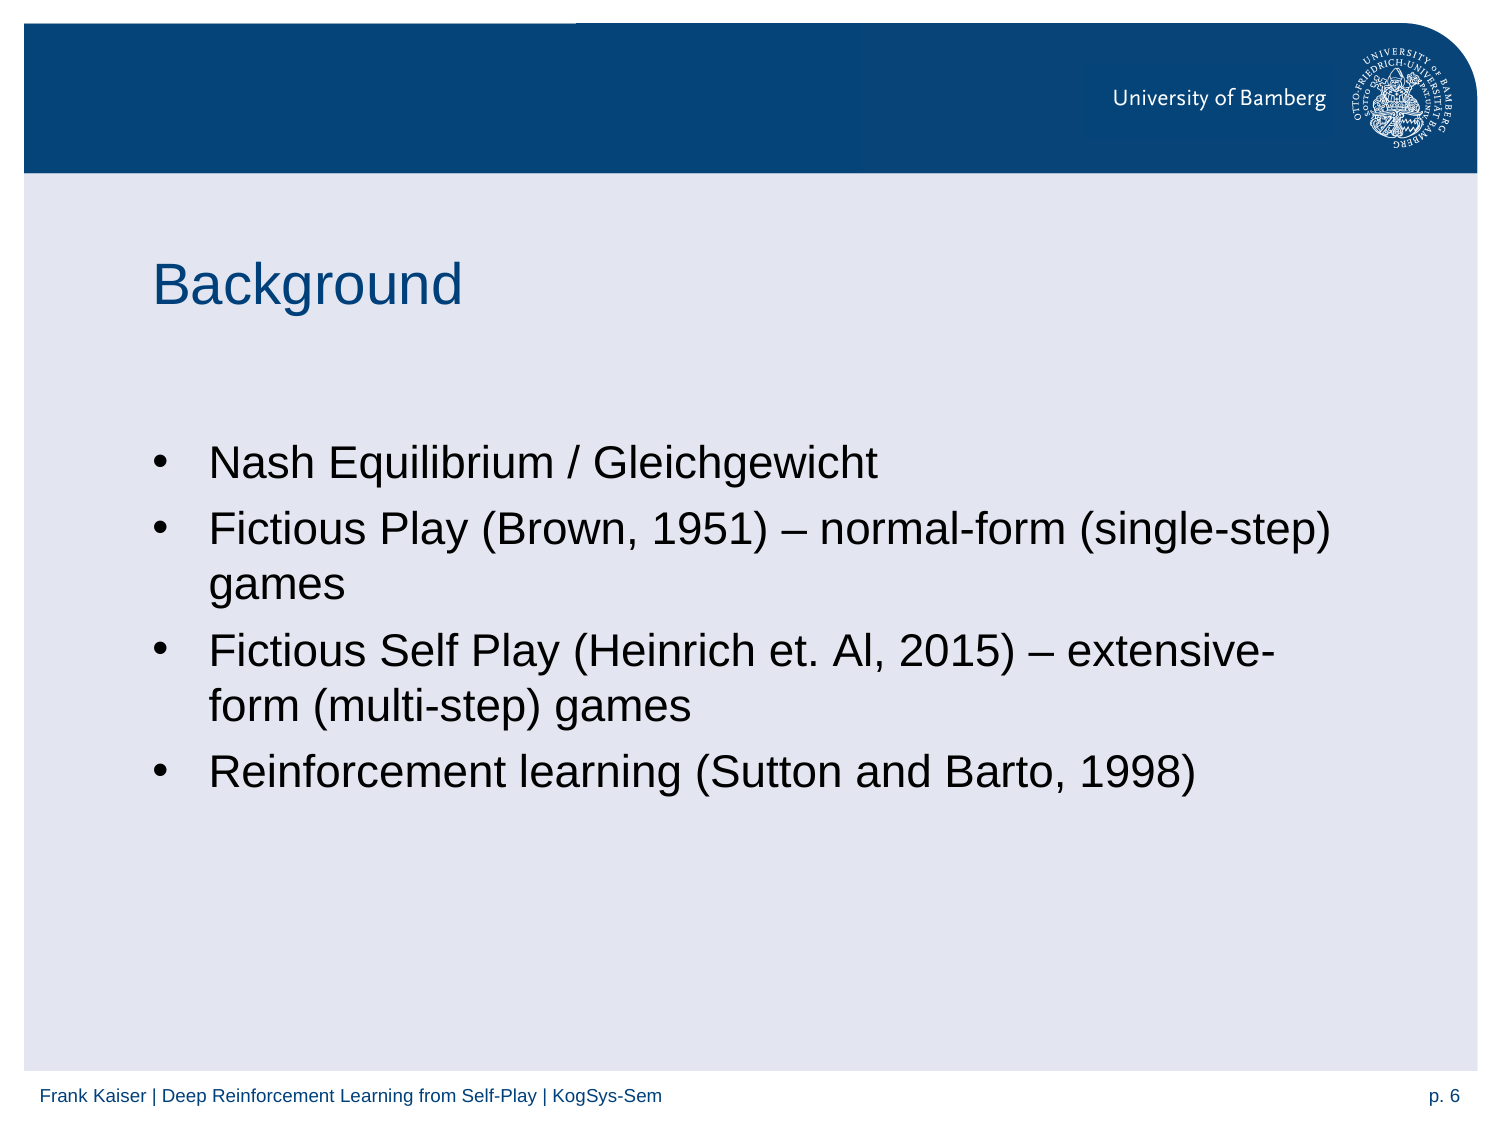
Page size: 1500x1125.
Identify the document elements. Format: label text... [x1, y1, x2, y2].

title Background [137, 187, 1363, 375]
list Nash Equilibrium / Gleichgewicht Fictious Play (Brown, 1951) – normal-form (single-step) games Fictious Self Play (Heinrich et. Al, 2015) – extensive-form (multi-step) games Reinforcement learning (Sutton and Barto, 1998) [137, 424, 1363, 888]
picture [0, 0, 1500, 1125]
